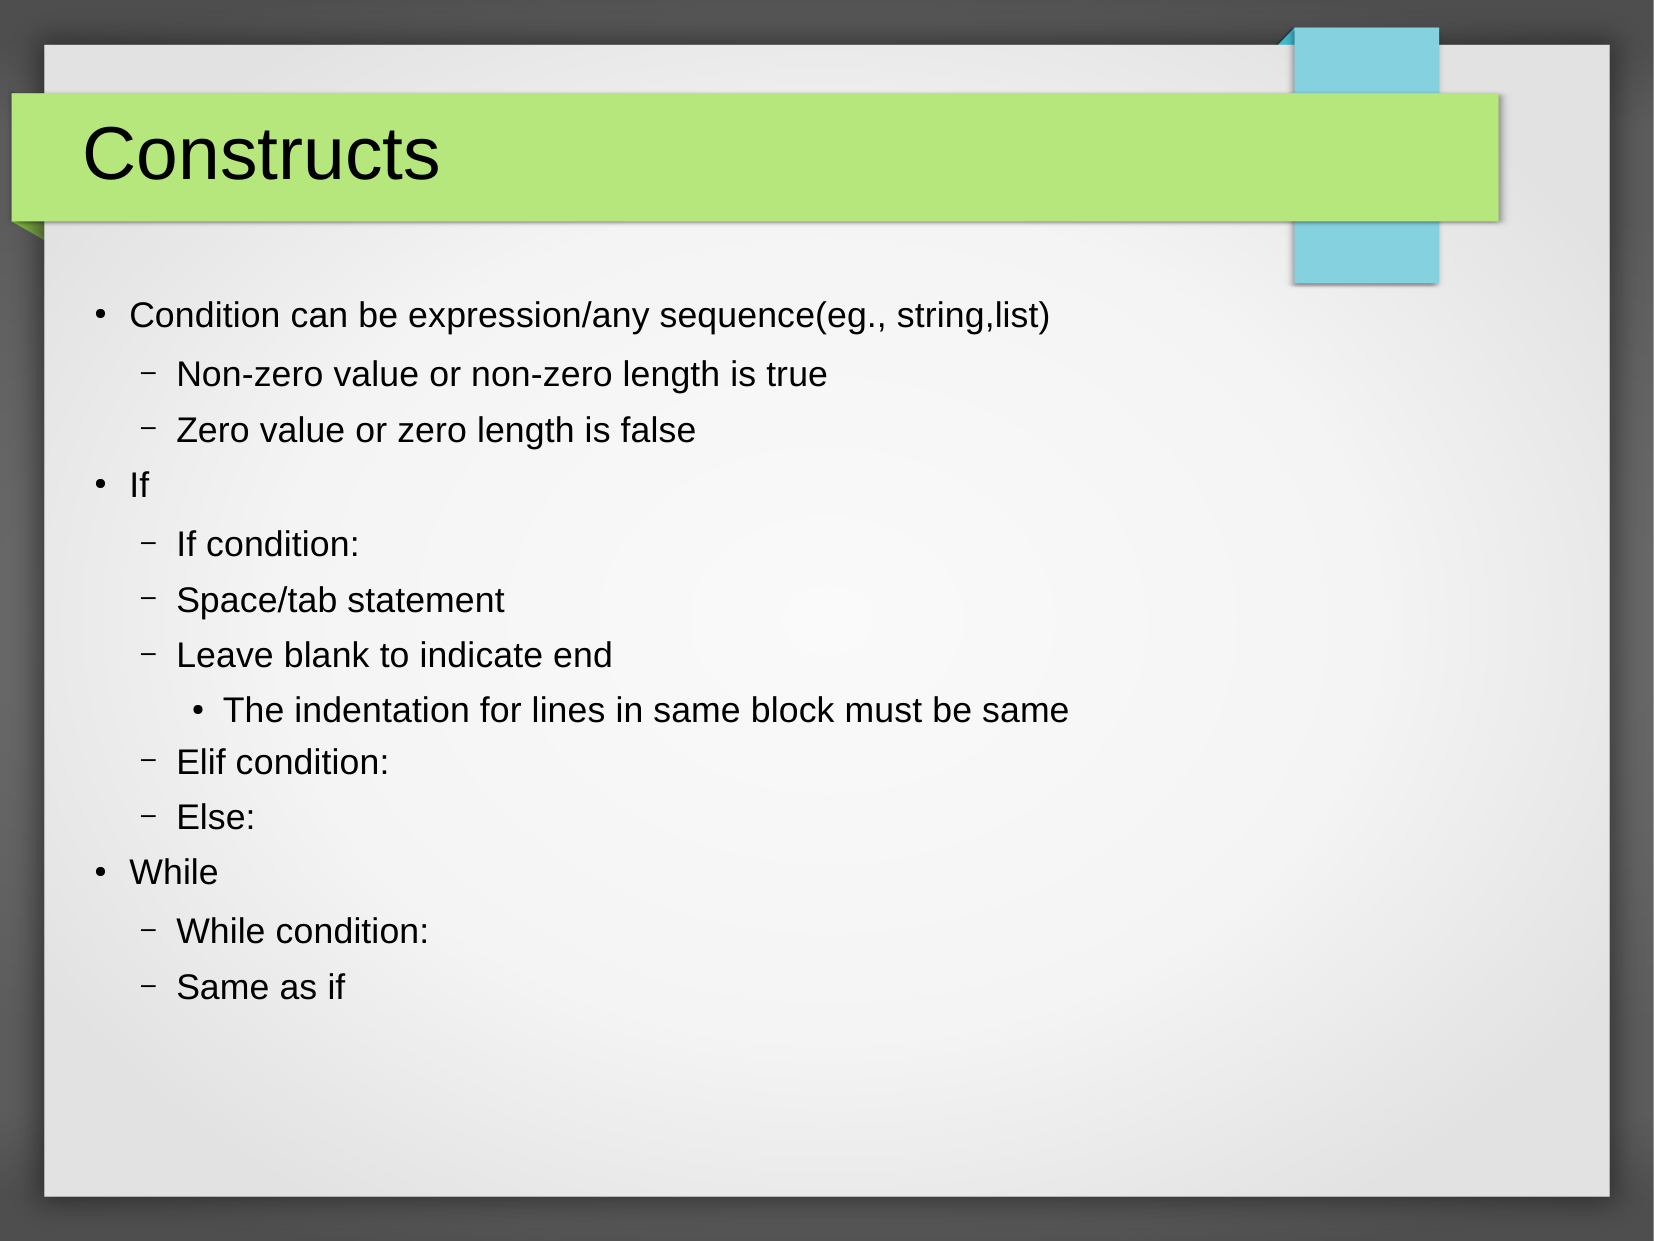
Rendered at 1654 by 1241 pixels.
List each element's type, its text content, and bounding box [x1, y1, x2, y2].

list Condition can be expression/any sequence(eg., string,list) Non-zero value or non-zero length is true Zero value or zero length is false If If condition: Space/tab statement Leave blank to indicate end The indentation for lines in same block must be same Elif condition: Else: While While condition: Same as if [82, 295, 1571, 1015]
title Constructs [82, 94, 1264, 213]
picture [0, 0, 1654, 1241]
